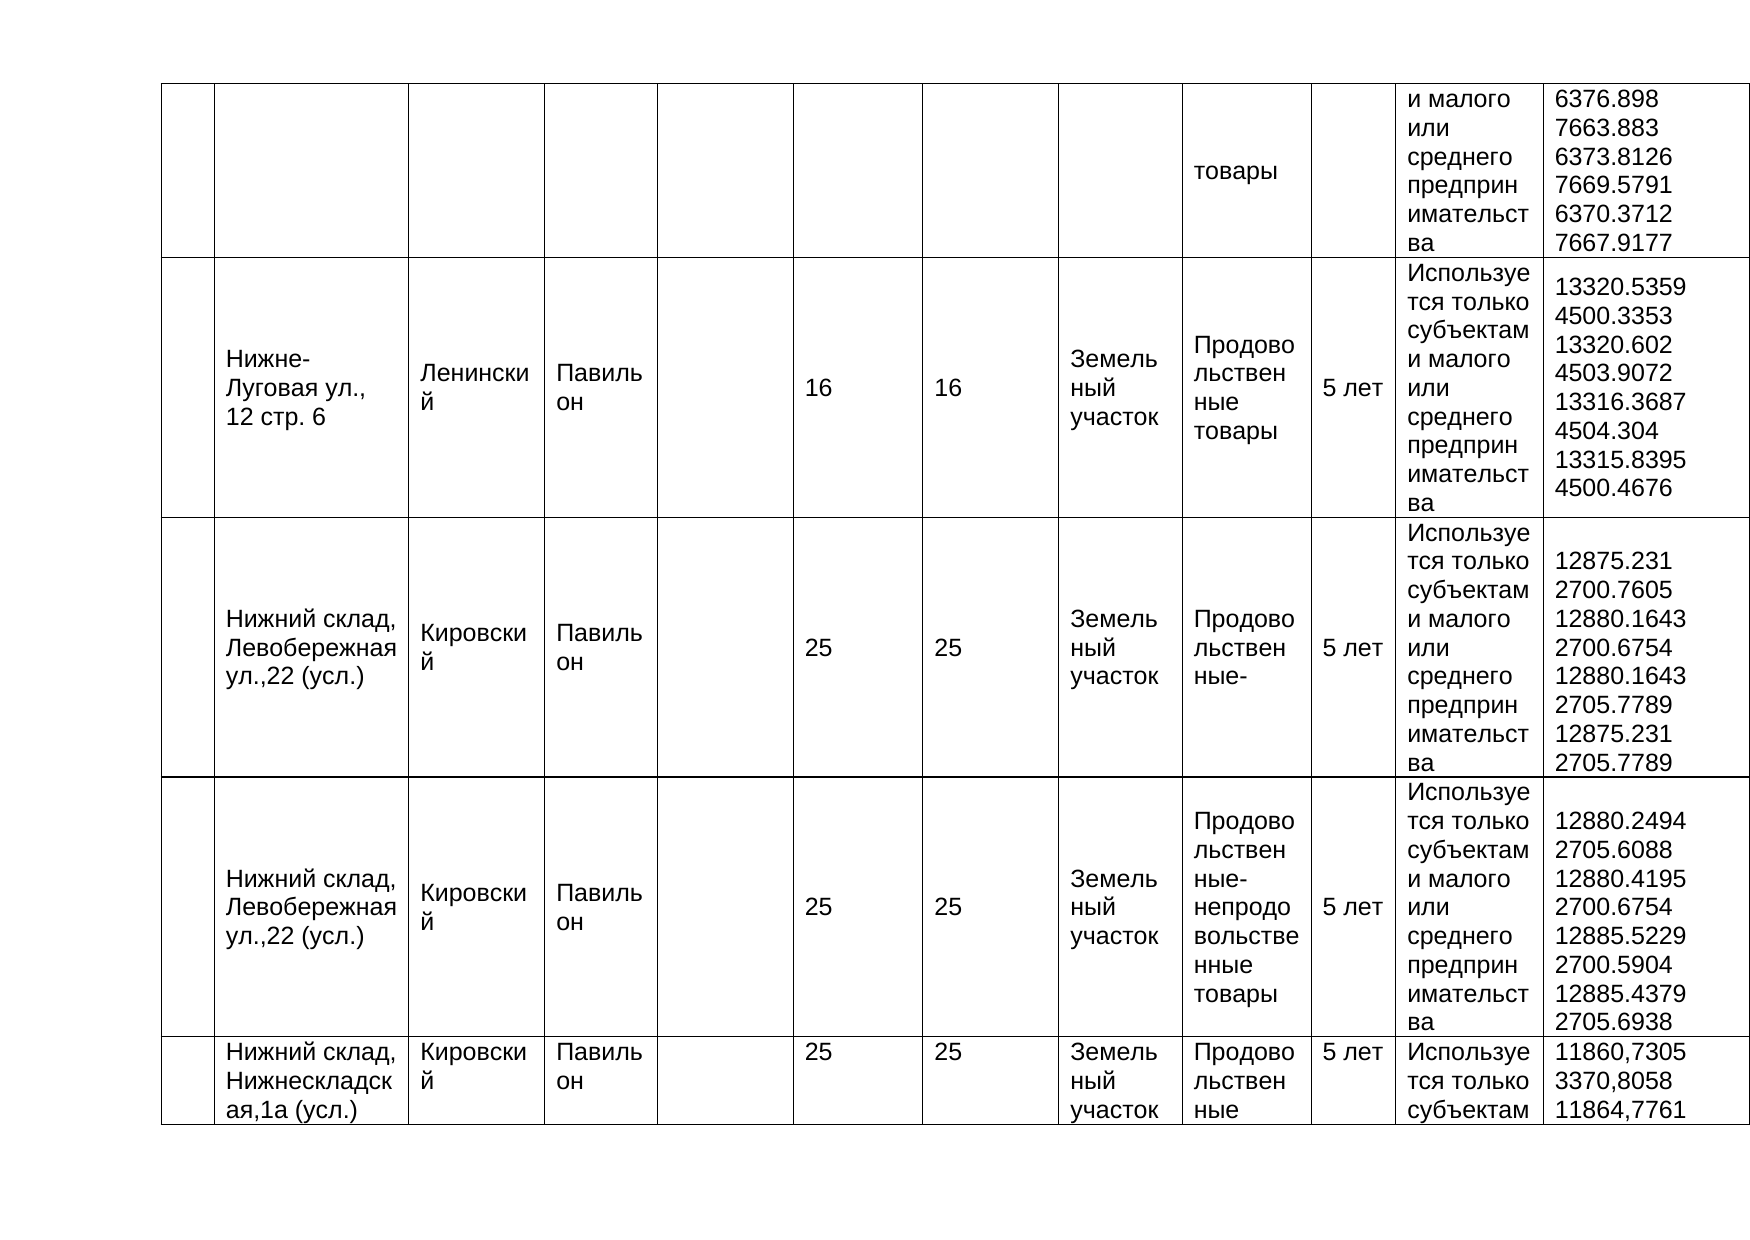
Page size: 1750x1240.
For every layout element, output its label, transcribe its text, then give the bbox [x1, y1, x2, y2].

table_cell [794, 84, 922, 257]
table_cell 5 лет [1312, 258, 1395, 517]
table_cell Используется только субъектами малого или среднего предпринимательства [1396, 518, 1543, 776]
table_cell [162, 1037, 214, 1123]
table_cell [658, 258, 793, 517]
table_cell 25 [923, 1037, 1058, 1123]
table_cell [658, 84, 793, 257]
table_cell Кировский [409, 1037, 544, 1123]
table_cell 25 [794, 1037, 922, 1123]
table_cell Кировский [409, 778, 544, 1036]
table_cell [658, 518, 793, 776]
table_cell 12875.231 2700.7605 12880.1643 2700.6754 12880.1643 2705.7789 12875.231 2705.7789 [1544, 518, 1749, 776]
table_cell 13320.5359 4500.3353 13320.602 4503.9072 13316.3687 4504.304 13315.8395 4500.4676 [1544, 258, 1749, 517]
table_cell [162, 778, 214, 1036]
table_cell [162, 258, 214, 517]
table_cell Используется только субъектами малого или среднего предпринимательства [1396, 778, 1543, 1036]
table_cell 25 [923, 778, 1058, 1036]
table_cell Используется только субъектами малого или среднего предпринимательства [1396, 258, 1543, 517]
table_cell 11860,7305 3370,8058 11864,7761 [1544, 1037, 1749, 1123]
table_cell Продовольственные- непродовольственные товары [1183, 778, 1311, 1036]
table_cell Земельный участок [1059, 1037, 1182, 1123]
table_cell [162, 84, 214, 257]
table_cell Павильон [545, 258, 657, 517]
table_cell 6376.898 7663.883 6373.8126 7669.5791 6370.3712 7667.9177 [1544, 84, 1749, 257]
table_cell Павильон [545, 1037, 657, 1123]
table_cell 25 [923, 518, 1058, 776]
table_cell 25 [794, 518, 922, 776]
table_cell [409, 84, 544, 257]
table_cell [215, 84, 408, 257]
table_cell [1059, 84, 1182, 257]
table_cell Продовольственные [1183, 1037, 1311, 1123]
table_cell товары [1183, 84, 1311, 257]
table_cell [658, 1037, 793, 1123]
table_cell Павильон [545, 778, 657, 1036]
table_cell Кировский [409, 518, 544, 776]
table_cell Нижний склад, Нижнескладская,1а (усл.) [215, 1037, 408, 1123]
table_cell 5 лет [1312, 1037, 1395, 1123]
table_cell Продовольственные товары [1183, 258, 1311, 517]
table_cell 25 [794, 778, 922, 1036]
table_cell Нижне-Луговая ул., 12 стр. 6 [215, 258, 408, 517]
table_cell Ленинский [409, 258, 544, 517]
table_cell [658, 778, 793, 1036]
table_cell и малого или среднего предпринимательства [1396, 84, 1543, 257]
table_cell [545, 84, 657, 257]
table_cell Земельный участок [1059, 258, 1182, 517]
table_cell [1312, 84, 1395, 257]
table_cell 12880.2494 2705.6088 12880.4195 2700.6754 12885.5229 2700.5904 12885.4379 2705.6938 [1544, 778, 1749, 1036]
table_cell 5 лет [1312, 778, 1395, 1036]
table_cell 16 [794, 258, 922, 517]
table_cell Земельный участок [1059, 778, 1182, 1036]
table_cell 5 лет [1312, 518, 1395, 776]
table_cell 16 [923, 258, 1058, 517]
table_cell Павильон [545, 518, 657, 776]
table_cell Нижний склад, Левобережная ул.,22 (усл.) [215, 778, 408, 1036]
table_cell [162, 518, 214, 776]
table_cell Земельный участок [1059, 518, 1182, 776]
table_cell Продовольственные- [1183, 518, 1311, 776]
table_cell Используется только субъектам [1396, 1037, 1543, 1123]
table_cell Нижний склад, Левобережная ул.,22 (усл.) [215, 518, 408, 776]
table_cell [923, 84, 1058, 257]
